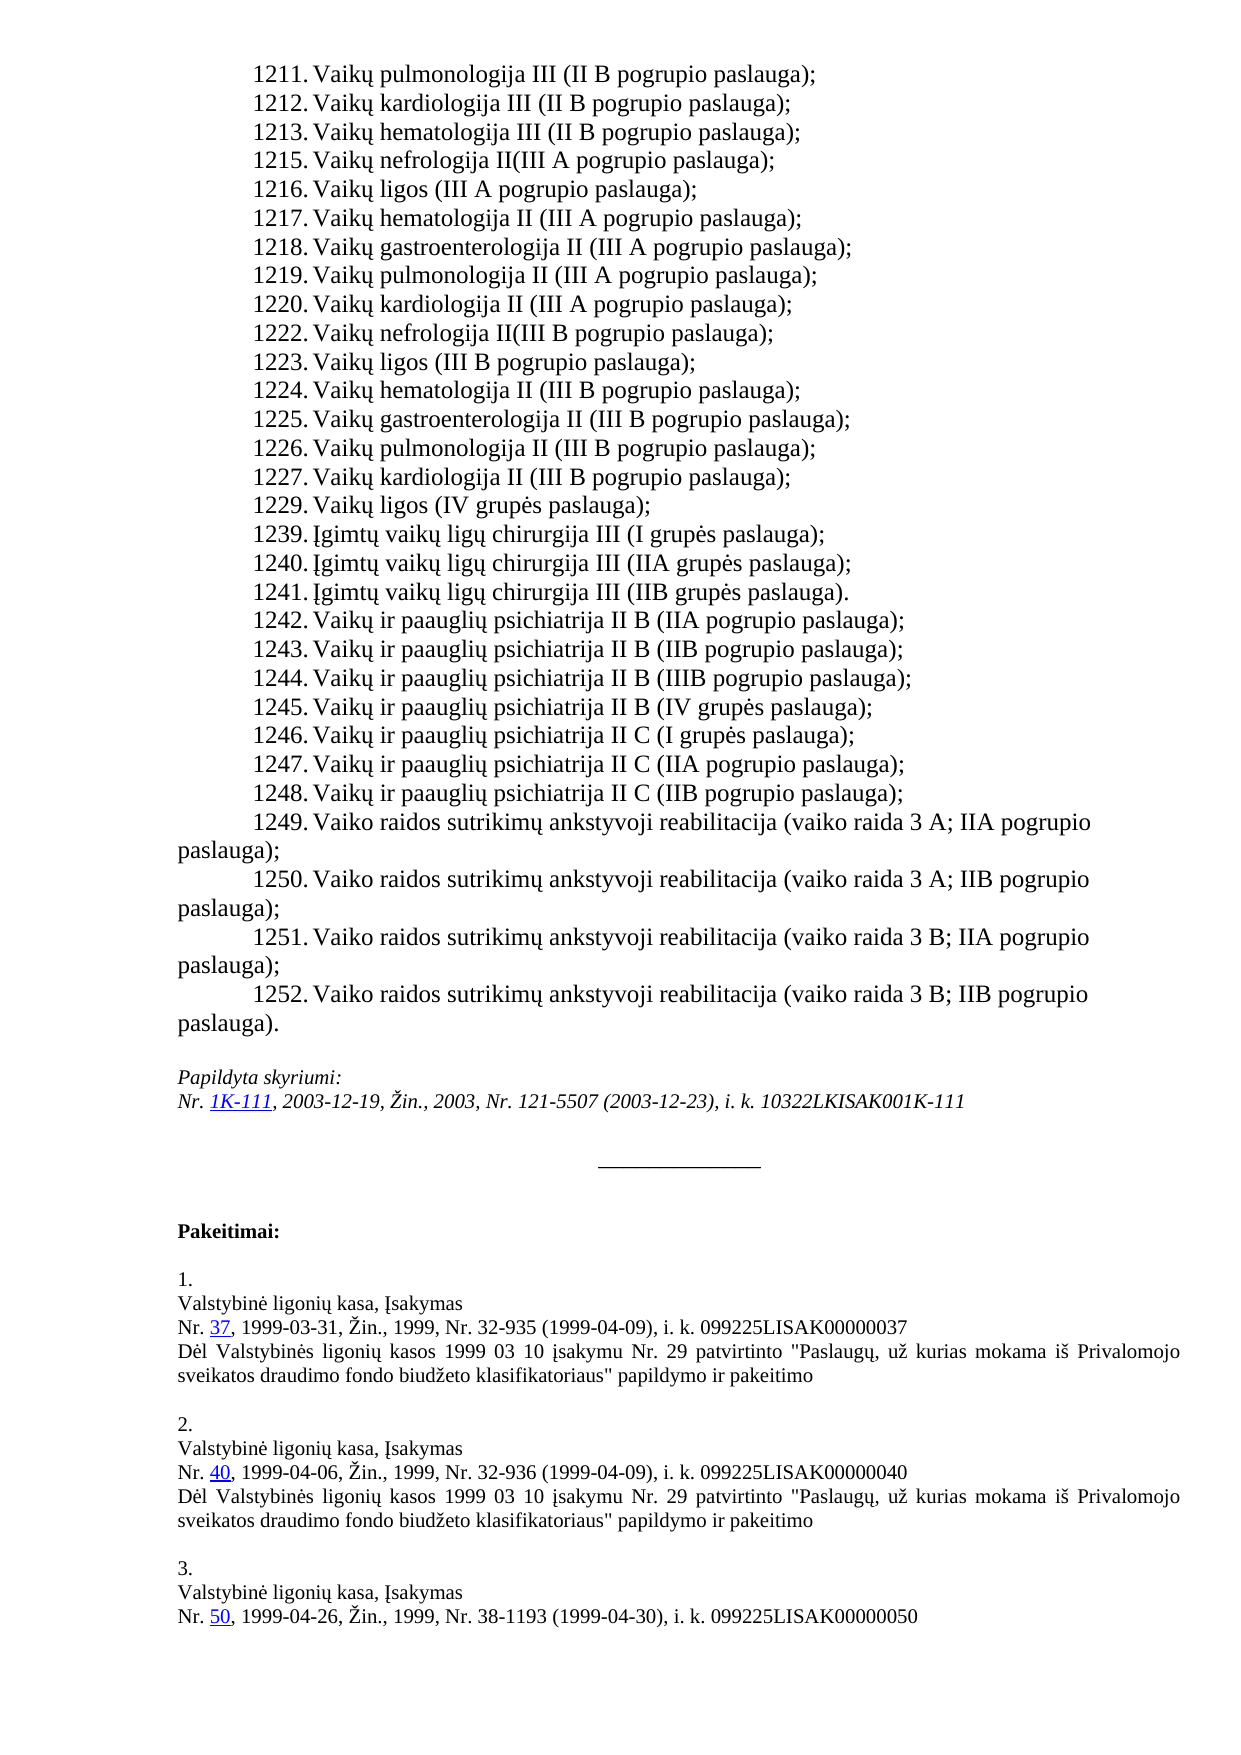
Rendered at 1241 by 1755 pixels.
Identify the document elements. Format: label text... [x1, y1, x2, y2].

text Valstybinė ligonių kasa, Įsakymas [177, 1291, 1181, 1315]
text 1249. Vaiko raidos sutrikimų ankstyvoji reabilitacija (vaiko raida 3 A; IIA pogrupio paslauga); [177, 807, 1181, 864]
text 1220. Vaikų kardiologija II (III A pogrupio paslauga); [177, 289, 1181, 318]
text 1241. Įgimtų vaikų ligų chirurgija III (IIB grupės paslauga). [177, 577, 1181, 605]
text 1250. Vaiko raidos sutrikimų ankstyvoji reabilitacija (vaiko raida 3 A; IIB pogrupio paslauga); [177, 864, 1181, 922]
text 1223. Vaikų ligos (III B pogrupio paslauga); [177, 347, 1181, 375]
text 3. [177, 1556, 1181, 1580]
text 1222. Vaikų nefrologija II(III B pogrupio paslauga); [177, 318, 1181, 347]
text Valstybinė ligonių kasa, Įsakymas [177, 1580, 1181, 1604]
text 1227. Vaikų kardiologija II (III B pogrupio paslauga); [177, 462, 1181, 490]
text 1247. Vaikų ir paauglių psichiatrija II C (IIA pogrupio paslauga); [177, 749, 1181, 778]
text Valstybinė ligonių kasa, Įsakymas [177, 1436, 1181, 1460]
text 1252. Vaiko raidos sutrikimų ankstyvoji reabilitacija (vaiko raida 3 B; IIB pogrupio paslauga). [177, 979, 1181, 1037]
text 1226. Vaikų pulmonologija II (III B pogrupio paslauga); [177, 433, 1181, 462]
text Nr. 37, 1999-03-31, Žin., 1999, Nr. 32-935 (1999-04-09), i. k. 099225LISAK00000037 [177, 1315, 1181, 1339]
text 1245. Vaikų ir paauglių psichiatrija II B (IV grupės paslauga); [177, 692, 1181, 720]
text 1217. Vaikų hematologija II (III A pogrupio paslauga); [177, 203, 1181, 232]
text 1212. Vaikų kardiologija III (II B pogrupio paslauga); [177, 88, 1181, 117]
text 1229. Vaikų ligos (IV grupės paslauga); [177, 490, 1181, 519]
text Dėl Valstybinės ligonių kasos 1999 03 10 įsakymu Nr. 29 patvirtinto "Paslaugų, už kurias mokama iš Privalomojo sveikatos draudimo fondo biudžeto klasifikatoriaus" papildymo ir pakeitimo [177, 1339, 1181, 1387]
text Nr. 1K-111, 2003-12-19, Žin., 2003, Nr. 121-5507 (2003-12-23), i. k. 10322LKISAK001K-111 [177, 1089, 1181, 1113]
text 2. [177, 1412, 1181, 1436]
text 1. [177, 1267, 1181, 1291]
text 1244. Vaikų ir paauglių psichiatrija II B (IIIB pogrupio paslauga); [177, 663, 1181, 692]
text Papildyta skyriumi: [177, 1065, 1181, 1089]
text 1248. Vaikų ir paauglių psichiatrija II C (IIB pogrupio paslauga); [177, 778, 1181, 807]
text 1239. Įgimtų vaikų ligų chirurgija III (I grupės paslauga); [177, 519, 1181, 548]
text 1211. Vaikų pulmonologija III (II B pogrupio paslauga); [177, 59, 1181, 88]
text Nr. 50, 1999-04-26, Žin., 1999, Nr. 38-1193 (1999-04-30), i. k. 099225LISAK00000050 [177, 1604, 1181, 1628]
text 1215. Vaikų nefrologija II(III A pogrupio paslauga); [177, 145, 1181, 174]
text 1224. Vaikų hematologija II (III B pogrupio paslauga); [177, 375, 1181, 404]
text 1246. Vaikų ir paauglių psichiatrija II C (I grupės paslauga); [177, 720, 1181, 749]
text 1219. Vaikų pulmonologija II (III A pogrupio paslauga); [177, 260, 1181, 289]
text 1242. Vaikų ir paauglių psichiatrija II B (IIA pogrupio paslauga); [177, 605, 1181, 634]
text 1251. Vaiko raidos sutrikimų ankstyvoji reabilitacija (vaiko raida 3 B; IIA pogrupio paslauga); [177, 922, 1181, 979]
text 1218. Vaikų gastroenterologija II (III A pogrupio paslauga); [177, 232, 1181, 260]
text _____________ [177, 1142, 1181, 1171]
text 1225. Vaikų gastroenterologija II (III B pogrupio paslauga); [177, 404, 1181, 433]
text 1213. Vaikų hematologija III (II B pogrupio paslauga); [177, 117, 1181, 145]
text 1243. Vaikų ir paauglių psichiatrija II B (IIB pogrupio paslauga); [177, 634, 1181, 663]
text 1240. Įgimtų vaikų ligų chirurgija III (IIA grupės paslauga); [177, 548, 1181, 577]
text Nr. 40, 1999-04-06, Žin., 1999, Nr. 32-936 (1999-04-09), i. k. 099225LISAK00000040 [177, 1460, 1181, 1484]
text 1216. Vaikų ligos (III A pogrupio paslauga); [177, 174, 1181, 203]
text Pakeitimai: [177, 1219, 1181, 1243]
text Dėl Valstybinės ligonių kasos 1999 03 10 įsakymu Nr. 29 patvirtinto "Paslaugų, už kurias mokama iš Privalomojo sveikatos draudimo fondo biudžeto klasifikatoriaus" papildymo ir pakeitimo [177, 1484, 1181, 1532]
